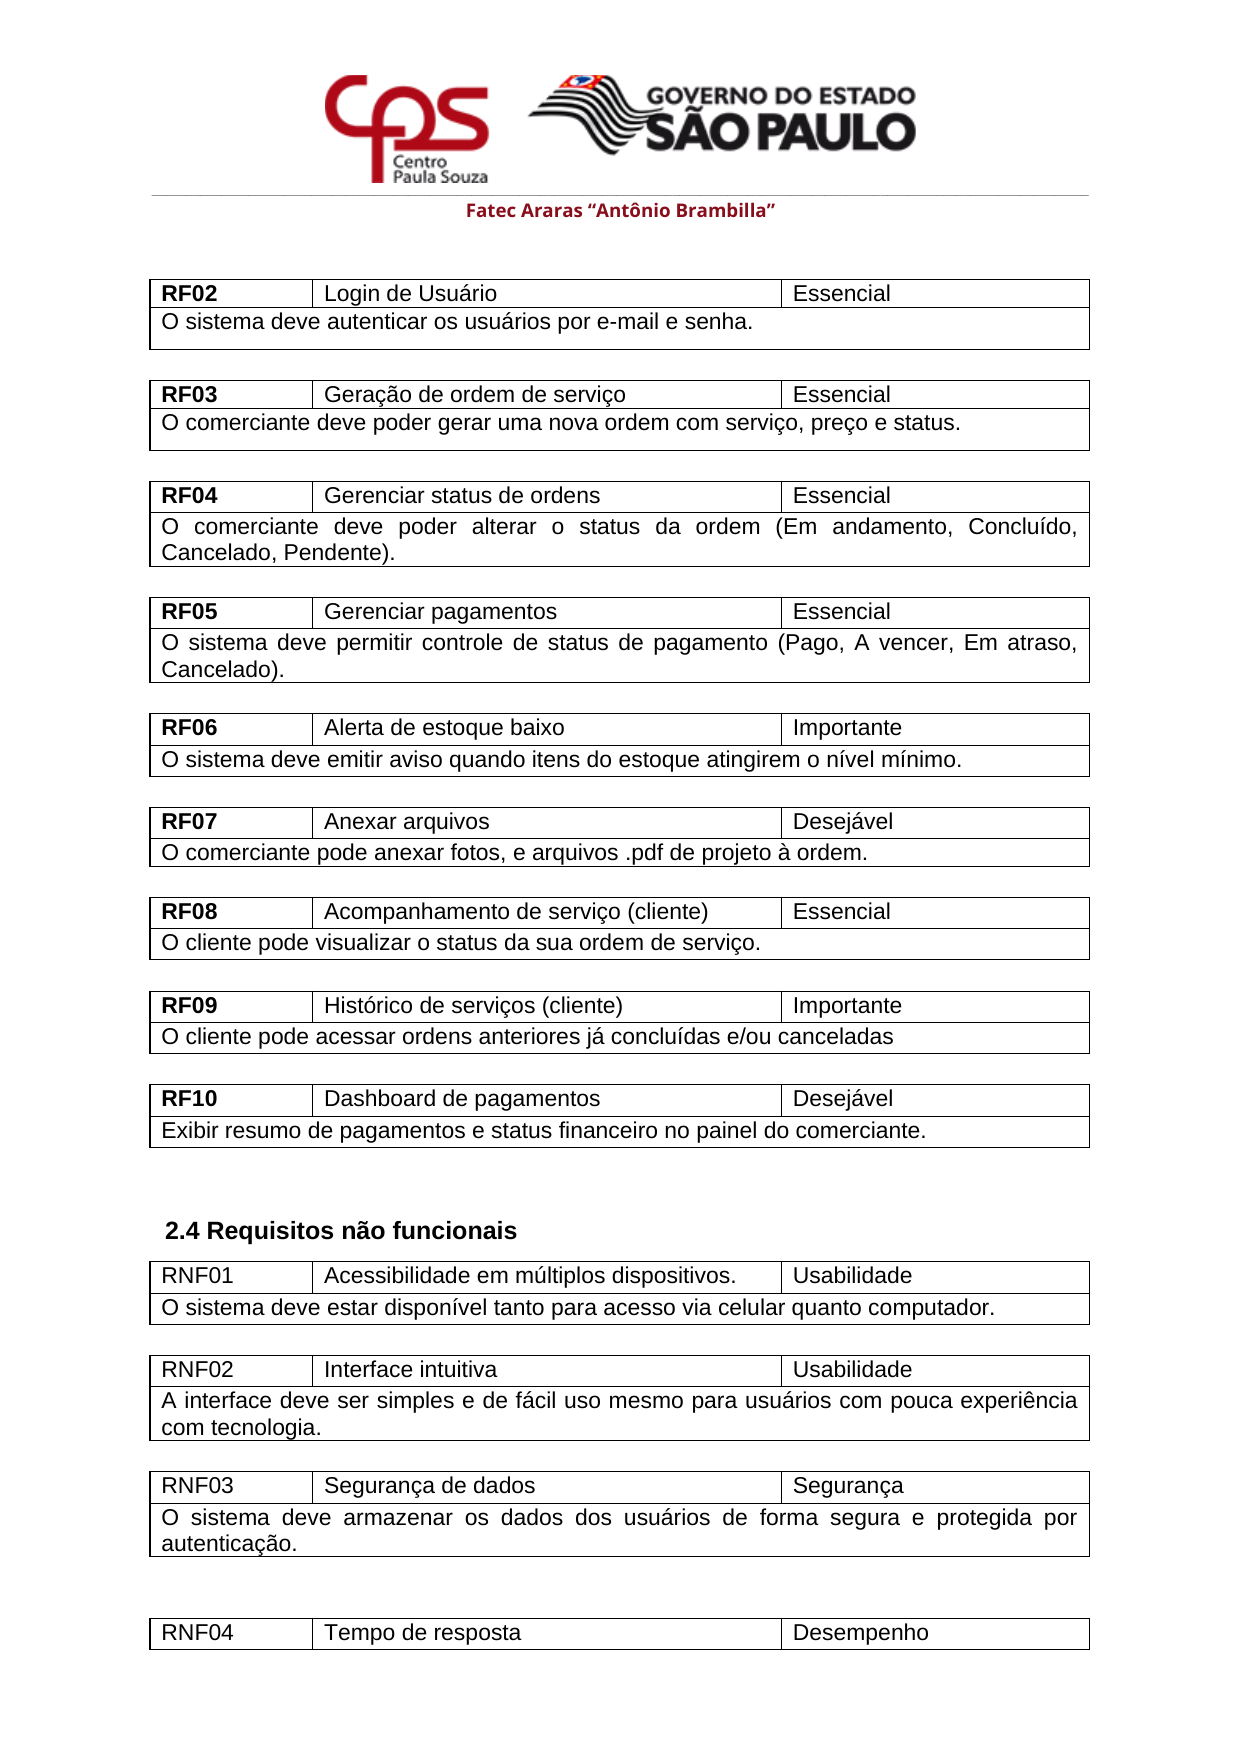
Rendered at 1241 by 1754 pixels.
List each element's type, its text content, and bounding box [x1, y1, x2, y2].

table_cell O sistema deve autenticar os usuários por e-mail e senha. [151, 308, 1089, 349]
table_header RF07 [151, 808, 312, 838]
table_header RF10 [151, 1085, 312, 1116]
table_header Anexar arquivos [313, 808, 781, 838]
table_header RNF02 [151, 1356, 312, 1386]
table_header Acompanhamento de serviço (cliente) [313, 898, 781, 928]
table_header RF03 [151, 381, 312, 407]
table_header RF02 [151, 280, 312, 307]
table_header Essencial [782, 898, 1089, 928]
table_header RF06 [151, 714, 312, 744]
table_cell O sistema deve permitir controle de status de pagamento (Pago, A vencer, Em atraso, Cancelado). [151, 629, 1089, 682]
table_cell O sistema deve armazenar os dados dos usuários de forma segura e protegida por autenticação. [151, 1504, 1089, 1556]
table_cell O comerciante pode anexar fotos, e arquivos .pdf de projeto à ordem. [151, 839, 1089, 866]
table_header Dashboard de pagamentos [313, 1085, 781, 1116]
table_header RNF04 [151, 1619, 312, 1649]
picture [325, 75, 916, 183]
table_header Importante [782, 714, 1089, 744]
table_header Histórico de serviços (cliente) [313, 992, 781, 1022]
table_header Essencial [782, 381, 1089, 407]
table_header Desejável [782, 1085, 1089, 1116]
table_header Usabilidade [782, 1356, 1089, 1386]
table_header Segurança de dados [313, 1472, 781, 1502]
table_cell O cliente pode visualizar o status da sua ordem de serviço. [151, 929, 1089, 959]
table_header Segurança [782, 1472, 1089, 1502]
table_header Gerenciar status de ordens [313, 482, 781, 512]
table_header Gerenciar pagamentos [313, 598, 781, 628]
table_header Desejável [782, 808, 1089, 838]
table_cell O cliente pode acessar ordens anteriores já concluídas e/ou canceladas [151, 1023, 1089, 1053]
table_cell Exibir resumo de pagamentos e status financeiro no painel do comerciante. [151, 1117, 1089, 1147]
table_header Essencial [782, 598, 1089, 628]
table_header Essencial [782, 280, 1089, 307]
table_header Interface intuitiva [313, 1356, 781, 1386]
table_header Alerta de estoque baixo [313, 714, 781, 744]
table_header Essencial [782, 482, 1089, 512]
table_cell A interface deve ser simples e de fácil uso mesmo para usuários com pouca experiência com tecnologia. [151, 1387, 1089, 1440]
table_header RF09 [151, 992, 312, 1022]
table_header Login de Usuário [313, 280, 781, 307]
table_header Desempenho [782, 1619, 1089, 1649]
table_header Acessibilidade em múltiplos dispositivos. [313, 1262, 781, 1292]
subtitle 2.4 Requisitos não funcionais [165, 1216, 1091, 1244]
table_header Usabilidade [782, 1262, 1089, 1292]
table_header RF04 [151, 482, 312, 512]
table_cell O sistema deve emitir aviso quando itens do estoque atingirem o nível mínimo. [151, 746, 1089, 776]
table_header RNF01 [151, 1262, 312, 1292]
table_cell O comerciante deve poder alterar o status da ordem (Em andamento, Concluído, Cancelado, Pendente). [151, 513, 1089, 566]
table_cell O sistema deve estar disponível tanto para acesso via celular quanto computador. [151, 1294, 1089, 1324]
table_header RF05 [151, 598, 312, 628]
table_header Tempo de resposta [313, 1619, 781, 1649]
table_header RNF03 [151, 1472, 312, 1502]
table_header Geração de ordem de serviço [313, 381, 781, 407]
table_header RF08 [151, 898, 312, 928]
table_cell O comerciante deve poder gerar uma nova ordem com serviço, preço e status. [151, 409, 1089, 449]
table_header Importante [782, 992, 1089, 1022]
